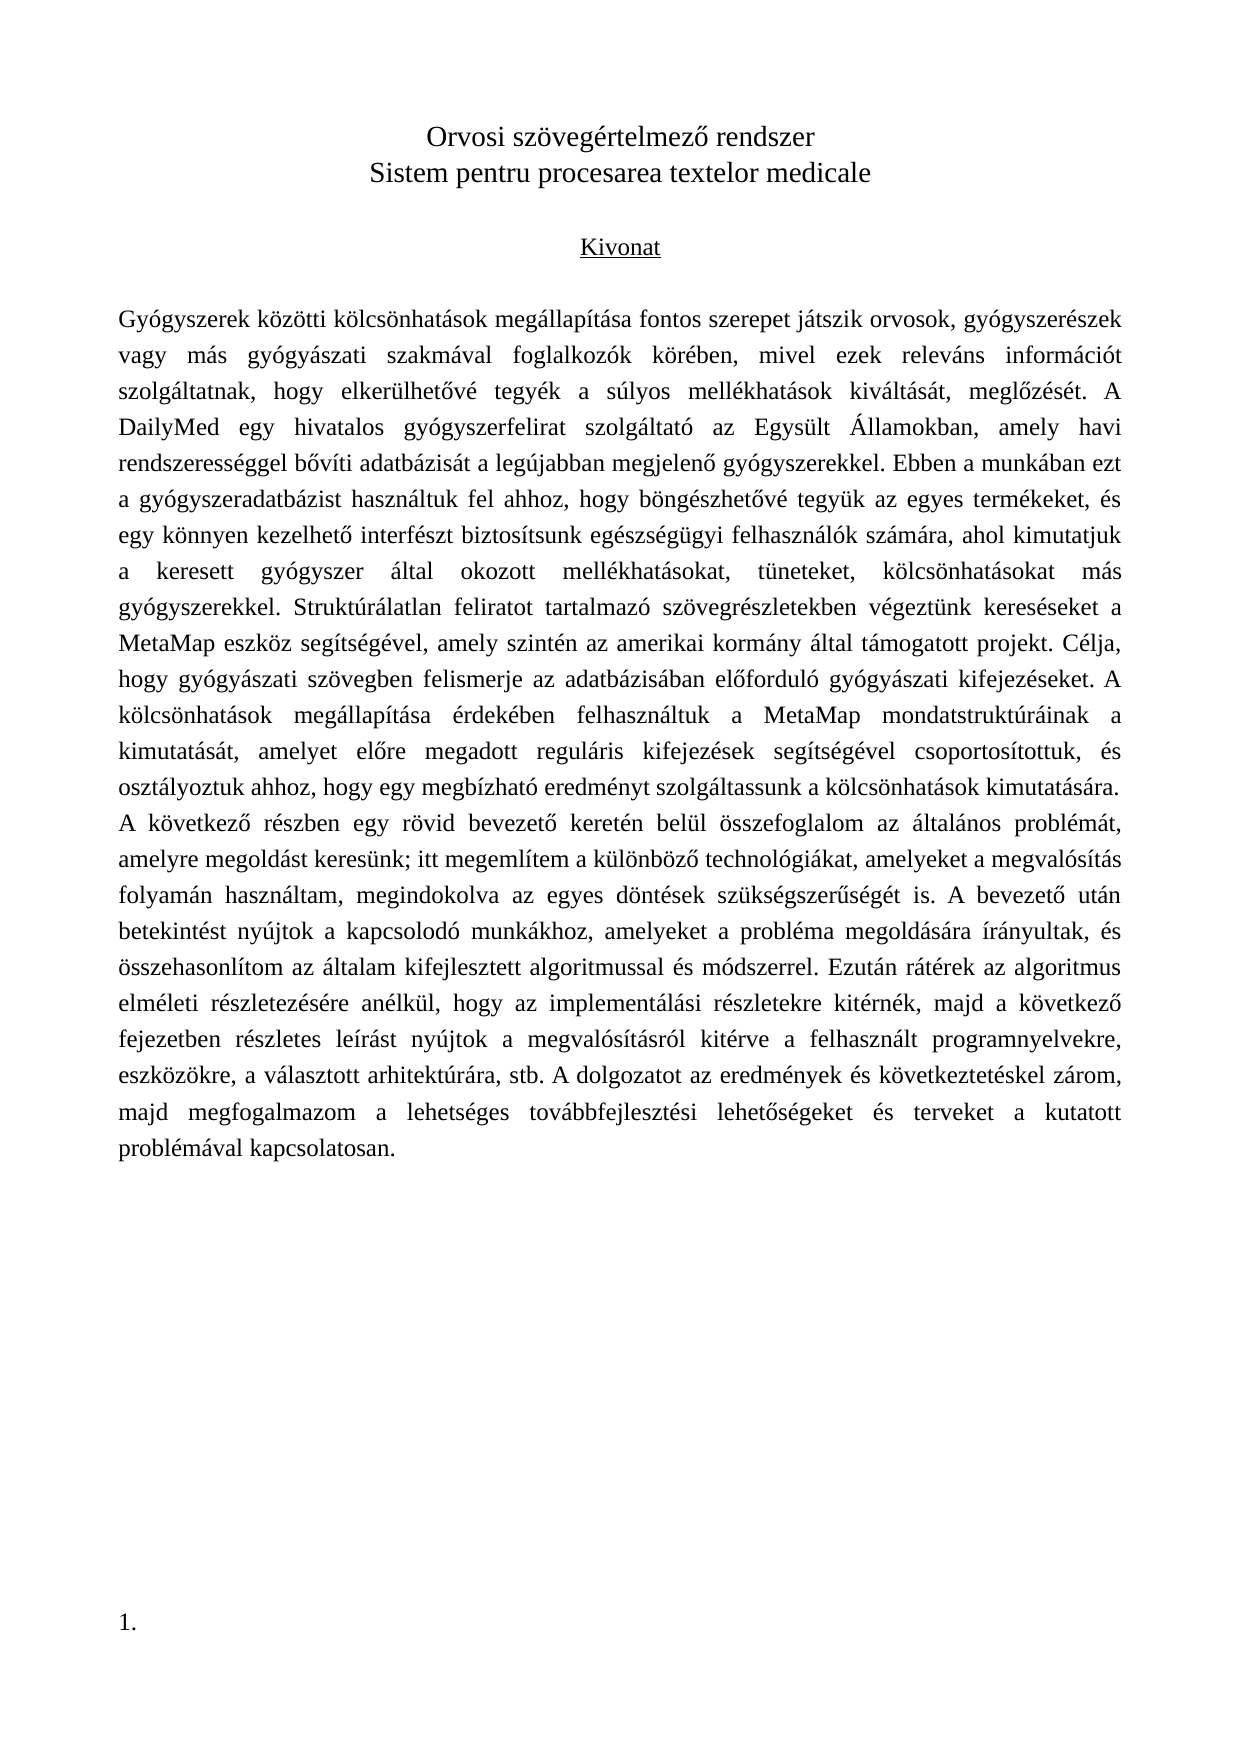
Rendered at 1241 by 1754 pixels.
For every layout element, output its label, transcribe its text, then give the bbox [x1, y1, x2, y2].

text Sistem pentru procesarea textelor medicale [118, 154, 1122, 190]
text Kivonat [118, 226, 1122, 262]
text Orvosi szövegértelmező rendszer [118, 118, 1122, 154]
text A következő részben egy rövid bevezető keretén belül összefoglalom az általános problémát, amelyre megoldást keresünk; itt megemlítem a különböző technológiákat, amelyeket a megvalósítás folyamán használtam, megindokolva az egyes döntések szükségszerűségét is. A bevezető után betekintést nyújtok a kapcsolodó munkákhoz, amelyeket a probléma megoldására írányultak, és összehasonlítom az általam kifejlesztett algoritmussal és módszerrel. Ezután rátérek az algoritmus elméleti részletezésére anélkül, hogy az implementálási részletekre kitérnék, majd a következő fejezetben részletes leírást nyújtok a megvalósításról kitérve a felhasznált programnyelvekre, eszközökre, a választott arhitektúrára, stb. A dolgozatot az eredmények és következtetéskel zárom, majd megfogalmazom a lehetséges továbbfejlesztési lehetőségeket és terveket a kutatott problémával kapcsolatosan. [118, 803, 1122, 1163]
text Gyógyszerek közötti kölcsönhatások megállapítása fontos szerepet játszik orvosok, gyógyszerészek vagy más gyógyászati szakmával foglalkozók körében, mivel ezek releváns információt szolgáltatnak, hogy elkerülhetővé tegyék a súlyos mellékhatások kiváltását, meglőzését. A DailyMed egy hivatalos gyógyszerfelirat szolgáltató az Egysült Államokban, amely havi rendszerességgel bővíti adatbázisát a legújabban megjelenő gyógyszerekkel. Ebben a munkában ezt a gyógyszeradatbázist használtuk fel ahhoz, hogy böngészhetővé tegyük az egyes termékeket, és egy könnyen kezelhető interfészt biztosítsunk egészségügyi felhasználók számára, ahol kimutatjuk a keresett gyógyszer által okozott mellékhatásokat, tüneteket, kölcsönhatásokat más gyógyszerekkel. Struktúrálatlan feliratot tartalmazó szövegrészletekben végeztünk kereséseket a MetaMap eszköz segítségével, amely szintén az amerikai kormány által támogatott projekt. Célja, hogy gyógyászati szövegben felismerje az adatbázisában előforduló gyógyászati kifejezéseket. A kölcsönhatások megállapítása érdekében felhasználtuk a MetaMap mondatstruktúráinak a kimutatását, amelyet előre megadott reguláris kifejezések segítségével csoportosítottuk, és osztályoztuk ahhoz, hogy egy megbízható eredményt szolgáltassunk a kölcsönhatások kimutatására. [118, 298, 1122, 803]
